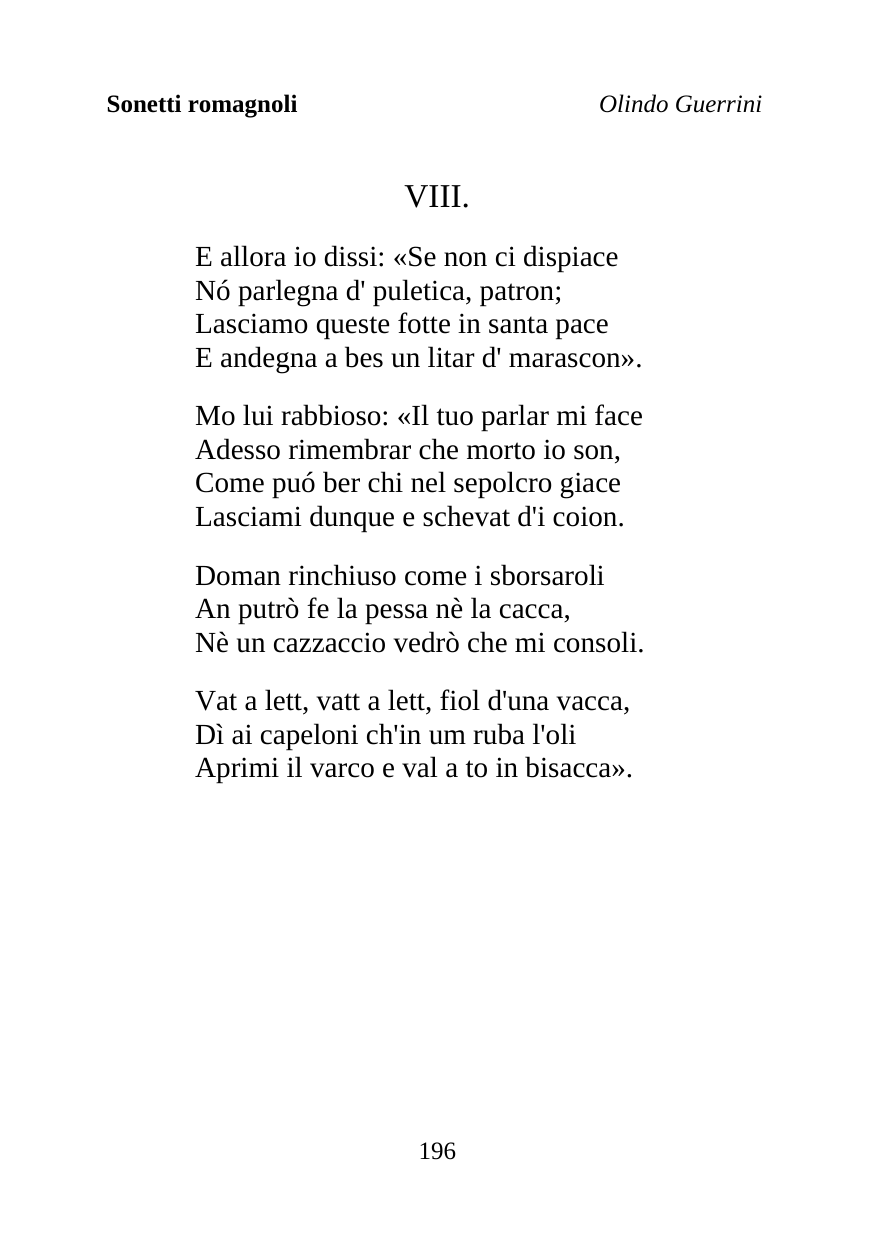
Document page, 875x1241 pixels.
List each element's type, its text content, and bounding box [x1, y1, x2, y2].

text Doman rinchiuso come i sborsaroli An putrò fe la pessa nè la cacca, Nè un cazzaccio vedrò che mi consoli. [195, 558, 768, 658]
text Vat a lett, vatt a lett, fiol d'una vacca, Dì ai capeloni ch'in um ruba l'oli Aprimi il varco e val a to in bisacca». [195, 683, 768, 784]
subtitle VIII. [106, 176, 768, 214]
text Mo lui rabbioso: «Il tuo parlar mi face Adesso rimembrar che morto io son, Come puó ber chi nel sepolcro giace Lasciami dunque e schevat d'i coion. [195, 398, 768, 533]
text E allora io dissi: «Se non ci dispiace Nó parlegna d' puletica, patron; Lasciamo queste fotte in santa pace E andegna a bes un litar d' marascon». [195, 239, 768, 373]
